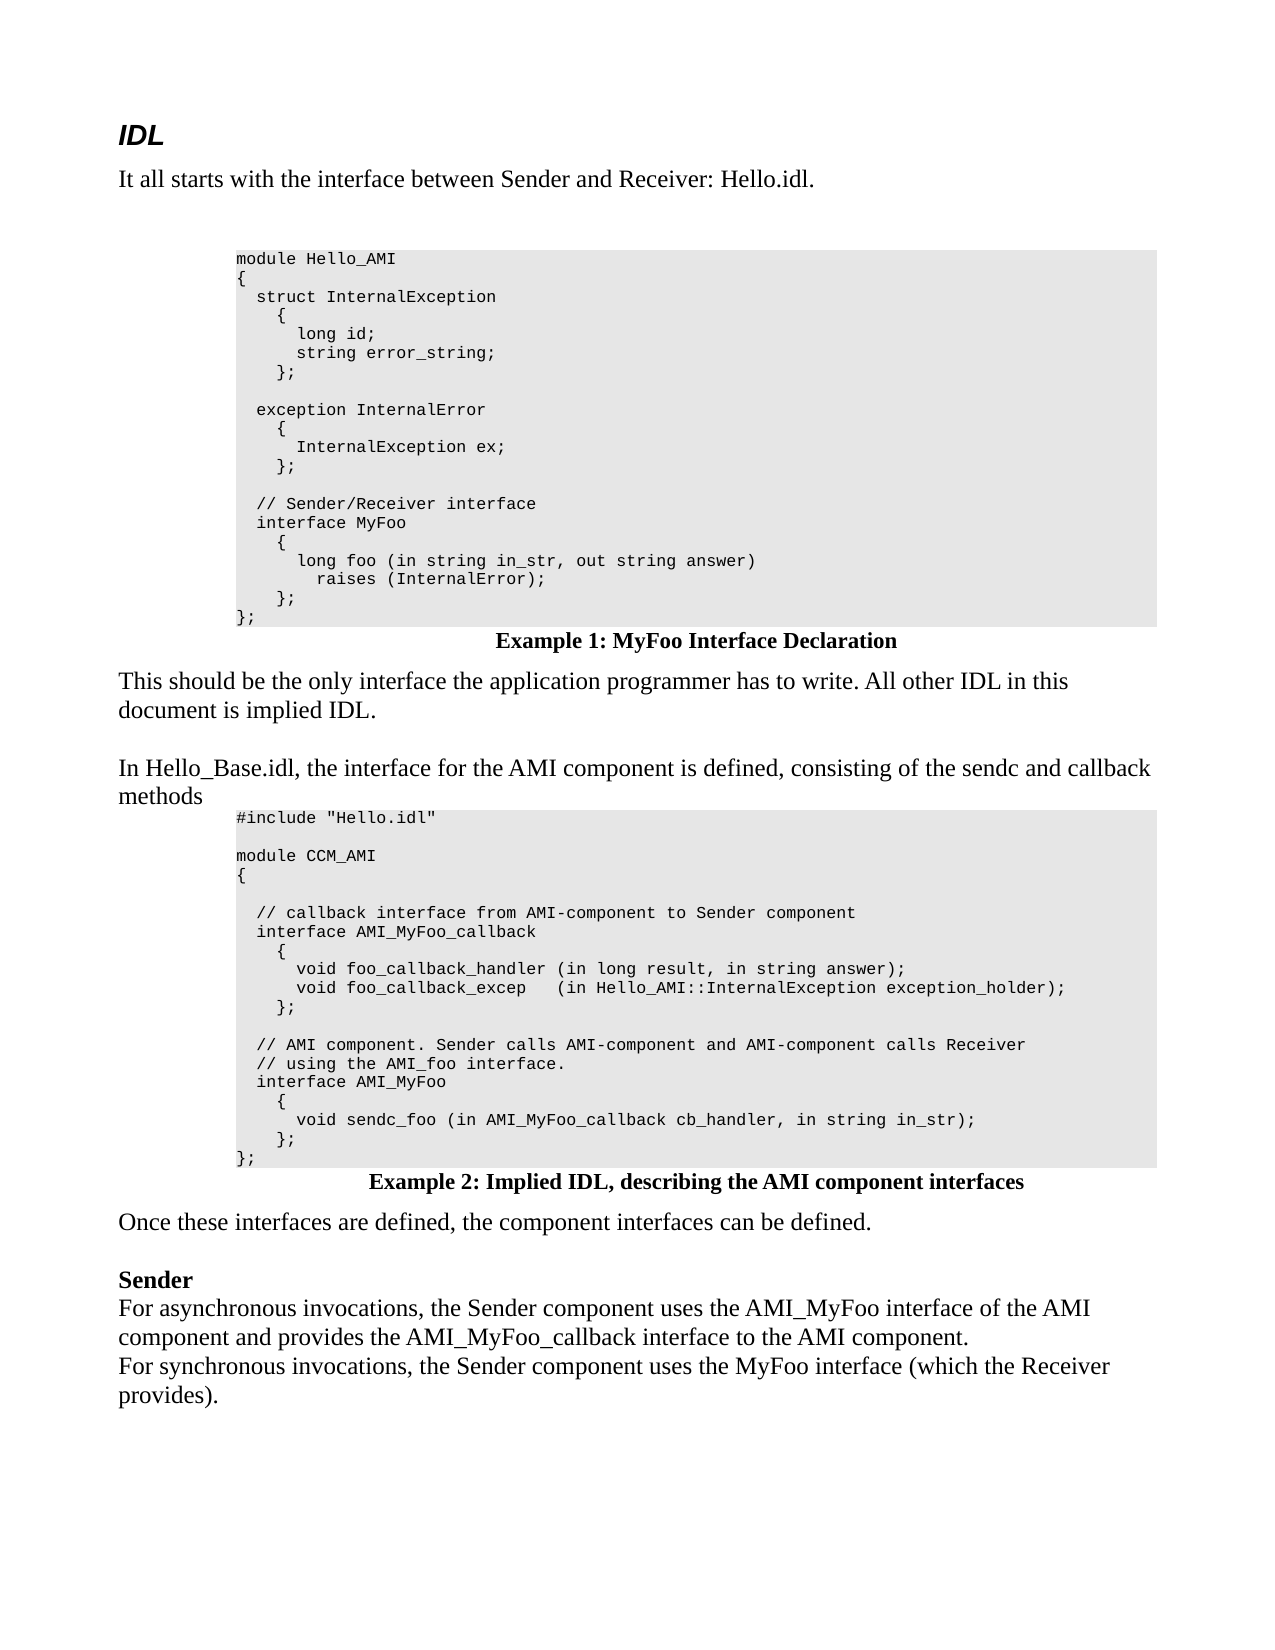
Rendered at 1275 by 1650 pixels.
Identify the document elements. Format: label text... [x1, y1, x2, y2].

text }; [236, 1131, 1157, 1149]
text For asynchronous invocations, the Sender component uses the AMI_MyFoo interface of the AMI component and provides the AMI_MyFoo_callback interface to the AMI component. [118, 1293, 1157, 1351]
subtitle IDL [118, 118, 1157, 152]
text module CCM_AMI [236, 848, 1157, 867]
text Example 2: Implied IDL, describing the AMI component interfaces [236, 1168, 1157, 1195]
text long foo (in string in_str, out string answer) [236, 552, 1157, 571]
text }; [236, 458, 1157, 477]
text }; [236, 590, 1157, 609]
text { [236, 942, 1157, 961]
text // AMI component. Sender calls AMI-component and AMI-component calls Receiver [236, 1036, 1157, 1055]
text { [236, 533, 1157, 552]
text module Hello_AMI [236, 250, 1157, 269]
text #include "Hello.idl" [236, 810, 1157, 829]
text { [236, 307, 1157, 326]
text }; [236, 1149, 1157, 1168]
text // callback interface from AMI-component to Sender component [236, 904, 1157, 923]
text { [236, 420, 1157, 439]
text struct InternalException [236, 288, 1157, 307]
text }; [236, 363, 1157, 382]
text string error_string; [236, 345, 1157, 363]
text For synchronous invocations, the Sender component uses the MyFoo interface (which the Receiver provides). [118, 1351, 1157, 1408]
text { [236, 867, 1157, 886]
text interface AMI_MyFoo [236, 1074, 1157, 1093]
text // using the AMI_foo interface. [236, 1055, 1157, 1074]
text void foo_callback_excep (in Hello_AMI::InternalException exception_holder); [236, 980, 1157, 999]
text In Hello_Base.idl, the interface for the AMI component is defined, consisting of the sendc and callback methods [118, 753, 1157, 810]
text { [236, 1093, 1157, 1112]
text exception InternalError [236, 401, 1157, 420]
text { [236, 269, 1157, 288]
text interface AMI_MyFoo_callback [236, 923, 1157, 942]
text raises (InternalError); [236, 571, 1157, 590]
text }; [236, 609, 1157, 627]
text long id; [236, 326, 1157, 345]
text }; [236, 999, 1157, 1017]
text InternalException ex; [236, 439, 1157, 458]
text void foo_callback_handler (in long result, in string answer); [236, 961, 1157, 980]
text Sender [118, 1265, 1157, 1293]
text Once these interfaces are defined, the component interfaces can be defined. [118, 1207, 1157, 1236]
text interface MyFoo [236, 514, 1157, 533]
text It all starts with the interface between Sender and Receiver: Hello.idl. [118, 164, 1157, 193]
text // Sender/Receiver interface [236, 496, 1157, 514]
text void sendc_foo (in AMI_MyFoo_callback cb_handler, in string in_str); [236, 1112, 1157, 1131]
text Example 1: MyFoo Interface Declaration [236, 627, 1157, 654]
text This should be the only interface the application programmer has to write. All other IDL in this document is implied IDL. [118, 666, 1157, 724]
